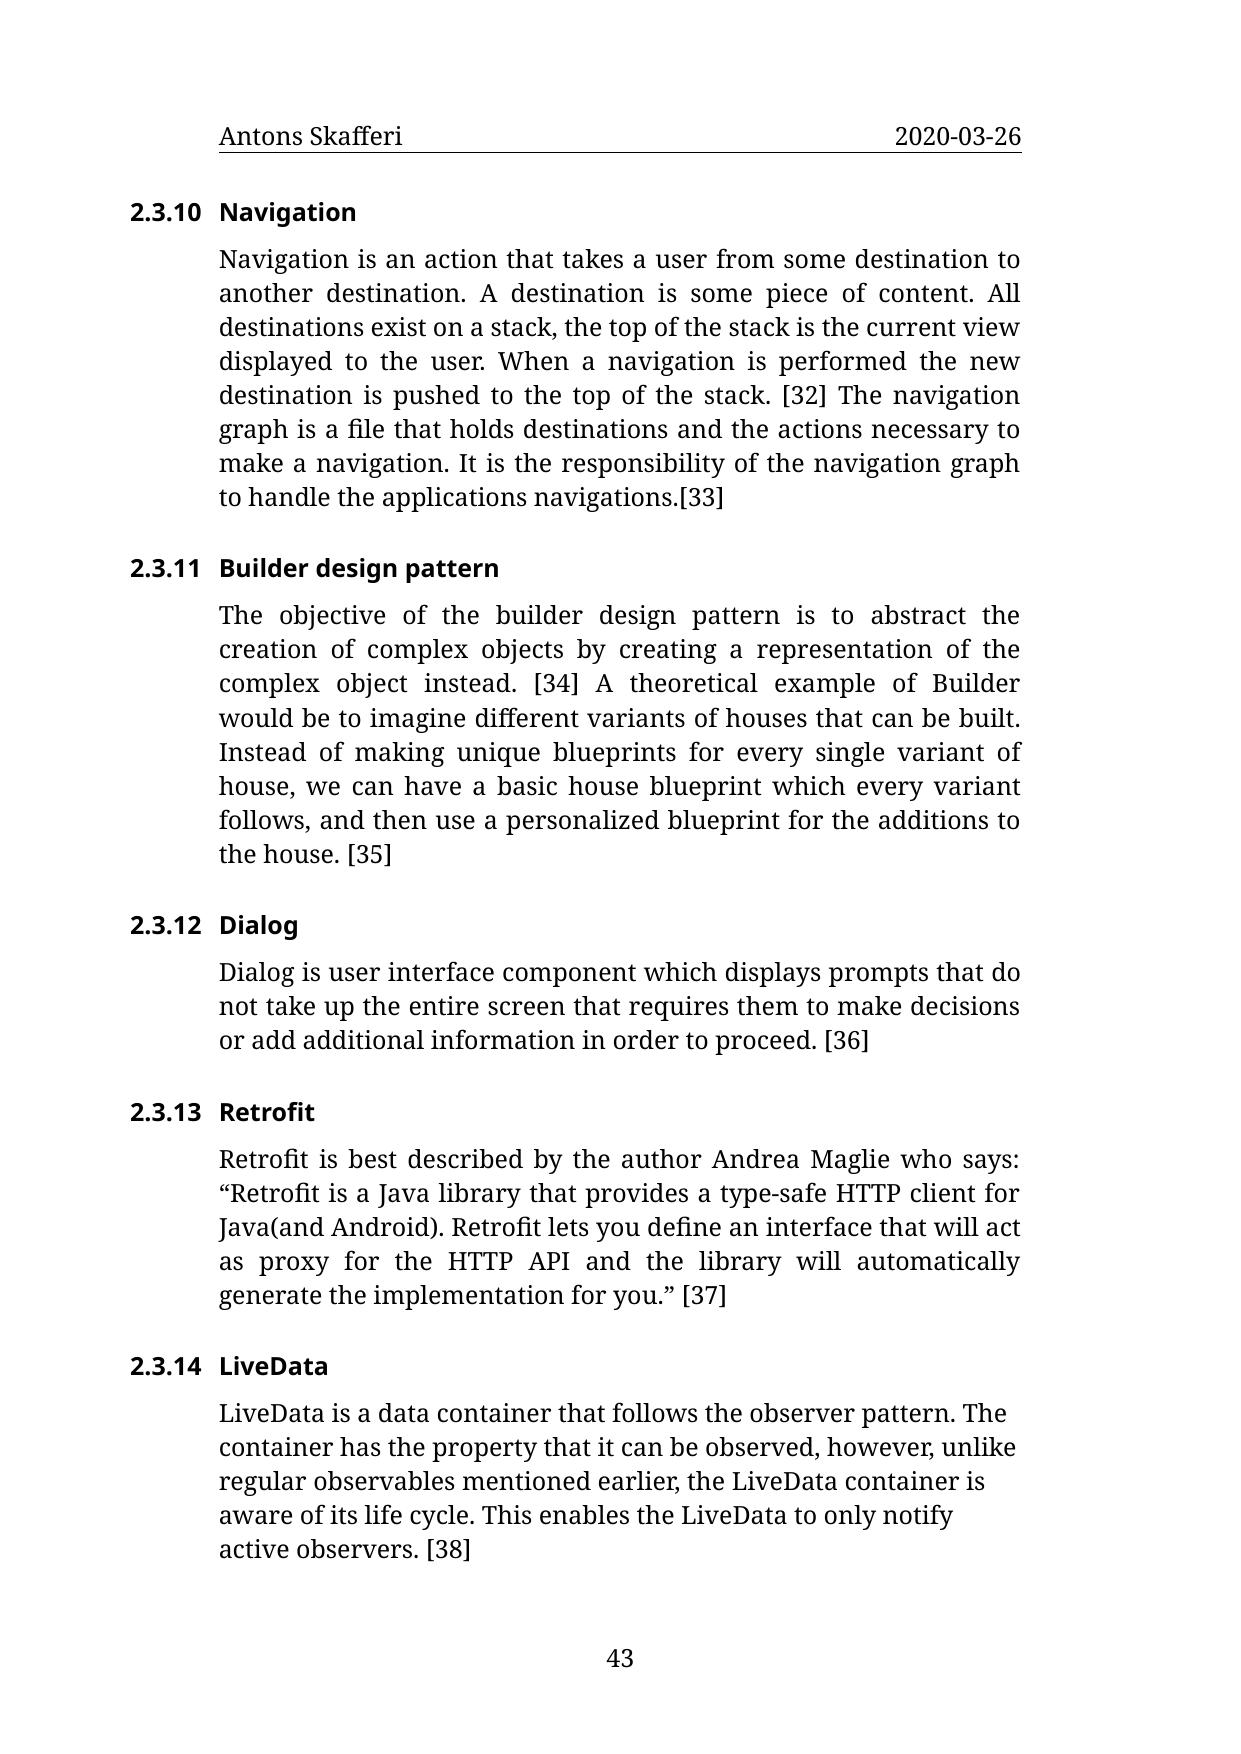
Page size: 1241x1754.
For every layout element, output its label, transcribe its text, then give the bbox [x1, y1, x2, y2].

text The objective of the builder design pattern is to abstract the creation of complex objects by creating a representation of the complex object instead. [34] A theoretical example of Builder would be to imagine different variants of houses that can be built. Instead of making unique blueprints for every single variant of house, we can have a basic house blueprint which every variant follows, and then use a personalized blueprint for the additions to the house. [35] [218, 598, 1022, 871]
text LiveData is a data container that follows the observer pattern. The container has the property that it can be observed, however, unlike regular observables mentioned earlier, the LiveData container is aware of its life cycle. This enables the LiveData to only notify active observers. [38] [218, 1396, 1022, 1566]
text Navigation is an action that takes a user from some destination to another destination. A destination is some piece of content. All destinations exist on a stack, the top of the stack is the current view displayed to the user. When a navigation is performed the new destination is pushed to the top of the stack. [32] The navigation graph is a file that holds destinations and the actions necessary to make a navigation. It is the responsibility of the navigation graph to handle the applications navigations.[33] [218, 241, 1022, 514]
subtitle Builder design pattern [130, 551, 1022, 585]
subtitle LiveData [130, 1349, 1022, 1383]
subtitle Dialog [130, 908, 1022, 942]
text Retrofit is best described by the author Andrea Maglie who says: “Retrofit is a Java library that provides a type-safe HTTP client for Java(and Android). Retrofit lets you define an interface that will act as proxy for the HTTP API and the library will automatically generate the implementation for you.” [37] [218, 1141, 1022, 1312]
text Dialog is user interface component which displays prompts that do not take up the entire screen that requires them to make decisions or add additional information in order to proceed. [36] [218, 955, 1022, 1057]
subtitle Navigation [130, 194, 1022, 228]
subtitle Retrofit [130, 1094, 1022, 1128]
